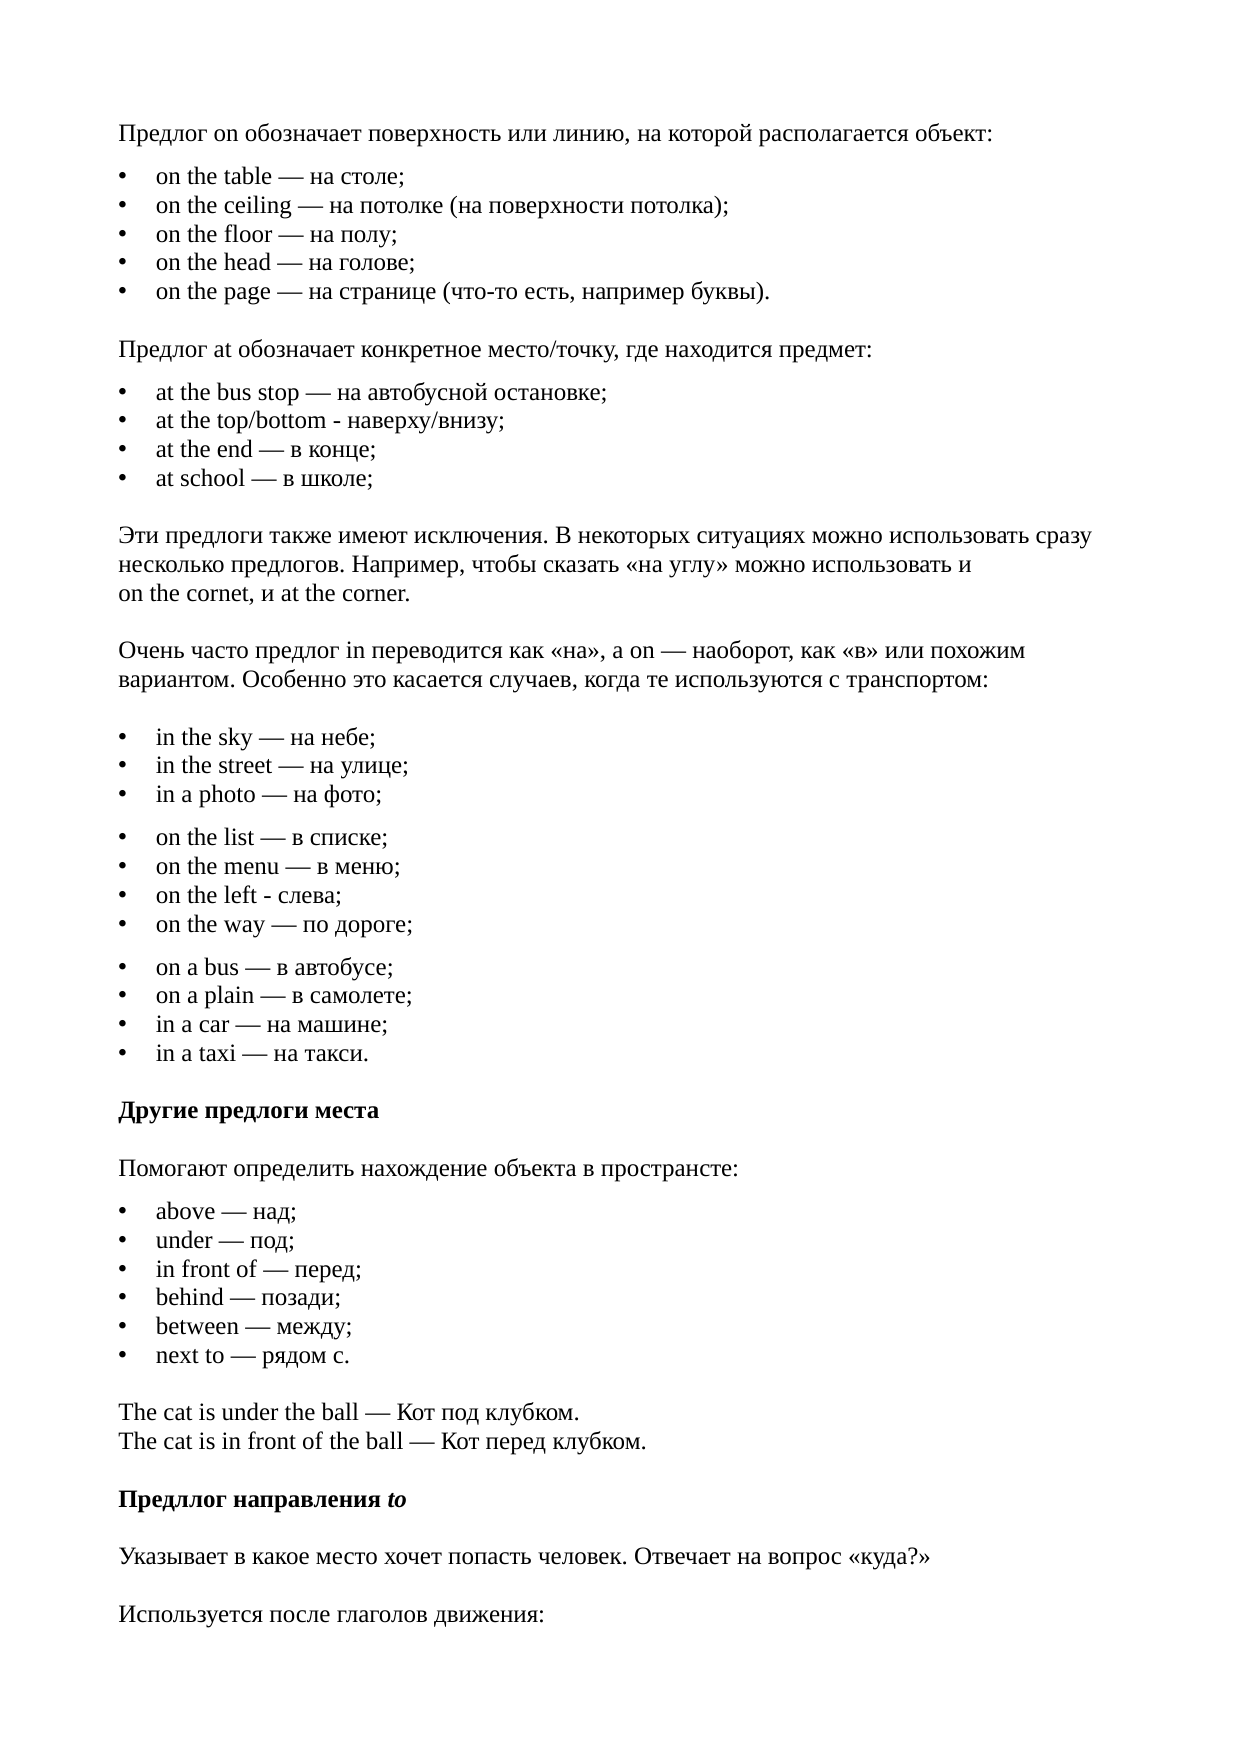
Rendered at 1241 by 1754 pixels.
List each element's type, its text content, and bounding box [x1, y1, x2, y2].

list in a taxi — на такси. [118, 1038, 1122, 1067]
list on the floor — на полу; [118, 219, 1122, 247]
list in the sky — на небе; [118, 722, 1122, 751]
list behind — позади; [118, 1282, 1122, 1311]
list between — между; [118, 1311, 1122, 1340]
text Другие предлоги места [118, 1096, 1122, 1124]
list on a plain — в самолете; [118, 981, 1122, 1009]
text The cat is under the ball — Кот под клубком. [118, 1397, 1122, 1426]
list on the head — на голове; [118, 247, 1122, 276]
list on a bus — в автобусе; [118, 952, 1122, 981]
list on the menu — в меню; [118, 851, 1122, 880]
text Предлог on обозначает поверхность или линию, на которой располагается объект: [118, 118, 1122, 147]
list on the table — на столе; [118, 161, 1122, 190]
list next to — рядом с. [118, 1340, 1122, 1369]
list in a photo — на фото; [118, 779, 1122, 808]
list at the top/bottom - наверху/внизу; [118, 406, 1122, 434]
list on the ceiling — на потолке (на поверхности потолка); [118, 190, 1122, 219]
text Предллог направления to [118, 1484, 1122, 1512]
text Эти предлоги также имеют исключения. В некоторых ситуациях можно использовать сразу несколько предлогов. Например, чтобы сказать «на углу» можно использовать и [118, 521, 1122, 578]
text Предлог at обозначает конкретное место/точку, где находится предмет: [118, 334, 1122, 362]
list at the bus stop — на автобусной остановке; [118, 377, 1122, 406]
text Используется после глаголов движения: [118, 1599, 1122, 1627]
list in a car — на машине; [118, 1009, 1122, 1038]
text on the cornet, и at the corner. [118, 578, 1122, 607]
text Помогают определить нахождение объекта в пространсте: [118, 1153, 1122, 1182]
list on the page — на странице (что-то есть, например буквы). [118, 276, 1122, 305]
list in front of — перед; [118, 1254, 1122, 1282]
list on the way — по дороге; [118, 909, 1122, 937]
text The cat is in front of the ball — Кот перед клубком. [118, 1426, 1122, 1455]
list under — под; [118, 1225, 1122, 1254]
list above — над; [118, 1196, 1122, 1225]
list at school — в школе; [118, 463, 1122, 492]
text Очень часто предлог in переводится как «на», а on — наоборот, как «в» или похожим вариантом. Особенно это касается случаев, когда те используются с транспортом: [118, 636, 1122, 693]
list on the left - слева; [118, 880, 1122, 909]
list on the list — в списке; [118, 822, 1122, 851]
text Указывает в какое место хочет попасть человек. Отвечает на вопрос «куда?» [118, 1541, 1122, 1570]
list at the end — в конце; [118, 434, 1122, 463]
list in the street — на улице; [118, 751, 1122, 779]
